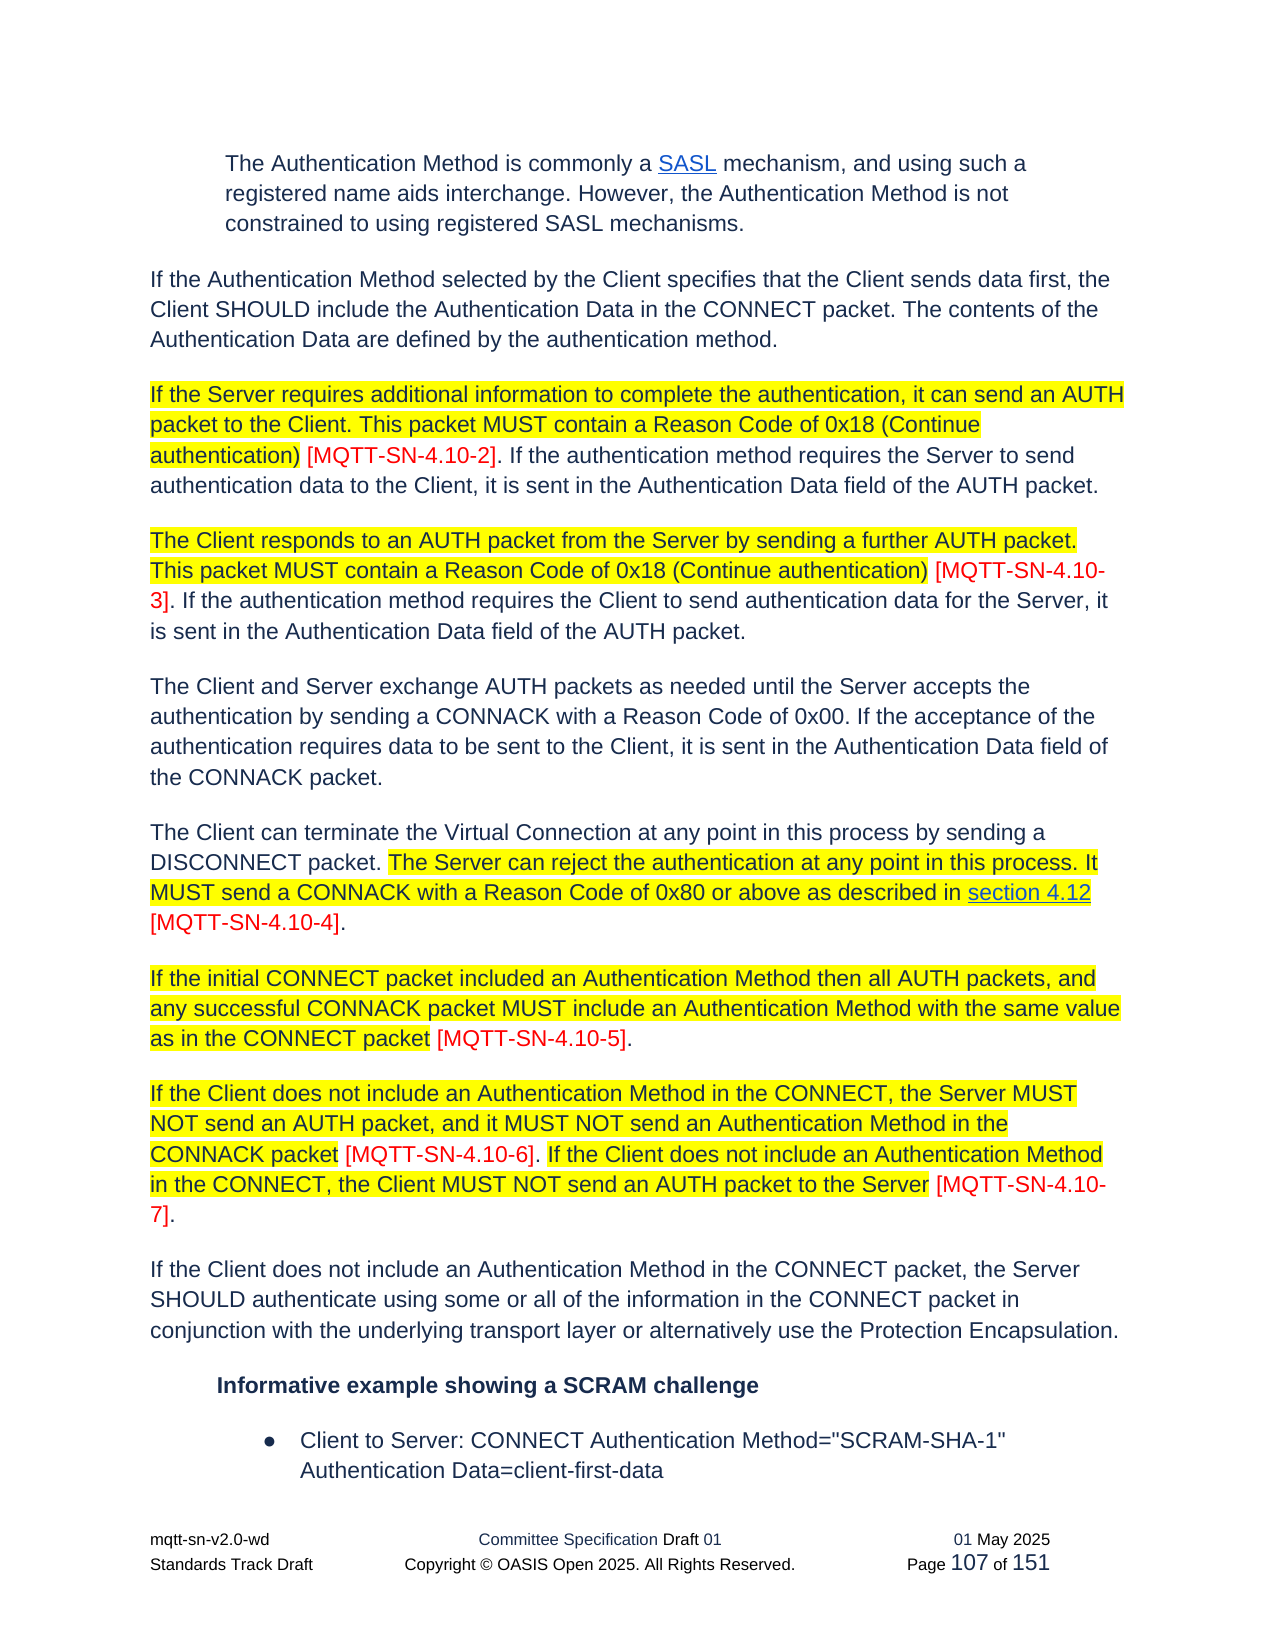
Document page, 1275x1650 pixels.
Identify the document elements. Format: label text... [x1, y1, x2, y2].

text The Authentication Method is commonly a SASL mechanism, and using such a registered name aids interchange. However, the Authentication Method is not constrained to using registered SASL mechanisms. [225, 150, 1125, 237]
text Informative example showing a SCRAM challenge [217, 1372, 1125, 1398]
text If the Client does not include an Authentication Method in the CONNECT, the Server MUST NOT send an AUTH packet, and it MUST NOT send an Authentication Method in the CONNACK packet [MQTT-SN-4.10-6]. If the Client does not include an Authentication Method in the CONNECT, the Client MUST NOT send an AUTH packet to the Server [MQTT-SN-4.10-7]. [150, 1080, 1125, 1227]
text If the Client does not include an Authentication Method in the CONNECT packet, the Server SHOULD authenticate using some or all of the information in the CONNECT packet in conjunction with the underlying transport layer or alternatively use the Protection Encapsulation. [150, 1256, 1125, 1343]
list Client to Server: CONNECT Authentication Method="SCRAM-SHA-1" Authentication Data=client-first-data [262, 1427, 1125, 1484]
text The Client can terminate the Virtual Connection at any point in this process by sending a DISCONNECT packet. The Server can reject the authentication at any point in this process. It MUST send a CONNACK with a Reason Code of 0x80 or above as described in section 4.12 [MQTT-SN-4.10-4]. [150, 819, 1125, 936]
text If the Server requires additional information to complete the authentication, it can send an AUTH packet to the Client. This packet MUST contain a Reason Code of 0x18 (Continue authentication) [MQTT-SN-4.10-2]. If the authentication method requires the Server to send authentication data to the Client, it is sent in the Authentication Data field of the AUTH packet. [150, 381, 1125, 498]
text If the initial CONNECT packet included an Authentication Method then all AUTH packets, and any successful CONNACK packet MUST include an Authentication Method with the same value as in the CONNECT packet [MQTT-SN-4.10-5]. [150, 964, 1125, 1051]
text The Client responds to an AUTH packet from the Server by sending a further AUTH packet. This packet MUST contain a Reason Code of 0x18 (Continue authentication) [MQTT-SN-4.10-3]. If the authentication method requires the Client to send authentication data for the Server, it is sent in the Authentication Data field of the AUTH packet. [150, 527, 1125, 644]
text If the Authentication Method selected by the Client specifies that the Client sends data first, the Client SHOULD include the Authentication Data in the CONNECT packet. The contents of the Authentication Data are defined by the authentication method. [150, 266, 1125, 352]
text The Client and Server exchange AUTH packets as needed until the Server accepts the authentication by sending a CONNACK with a Reason Code of 0x00. If the acceptance of the authentication requires data to be sent to the Client, it is sent in the Authentication Data field of the CONNACK packet. [150, 673, 1125, 790]
